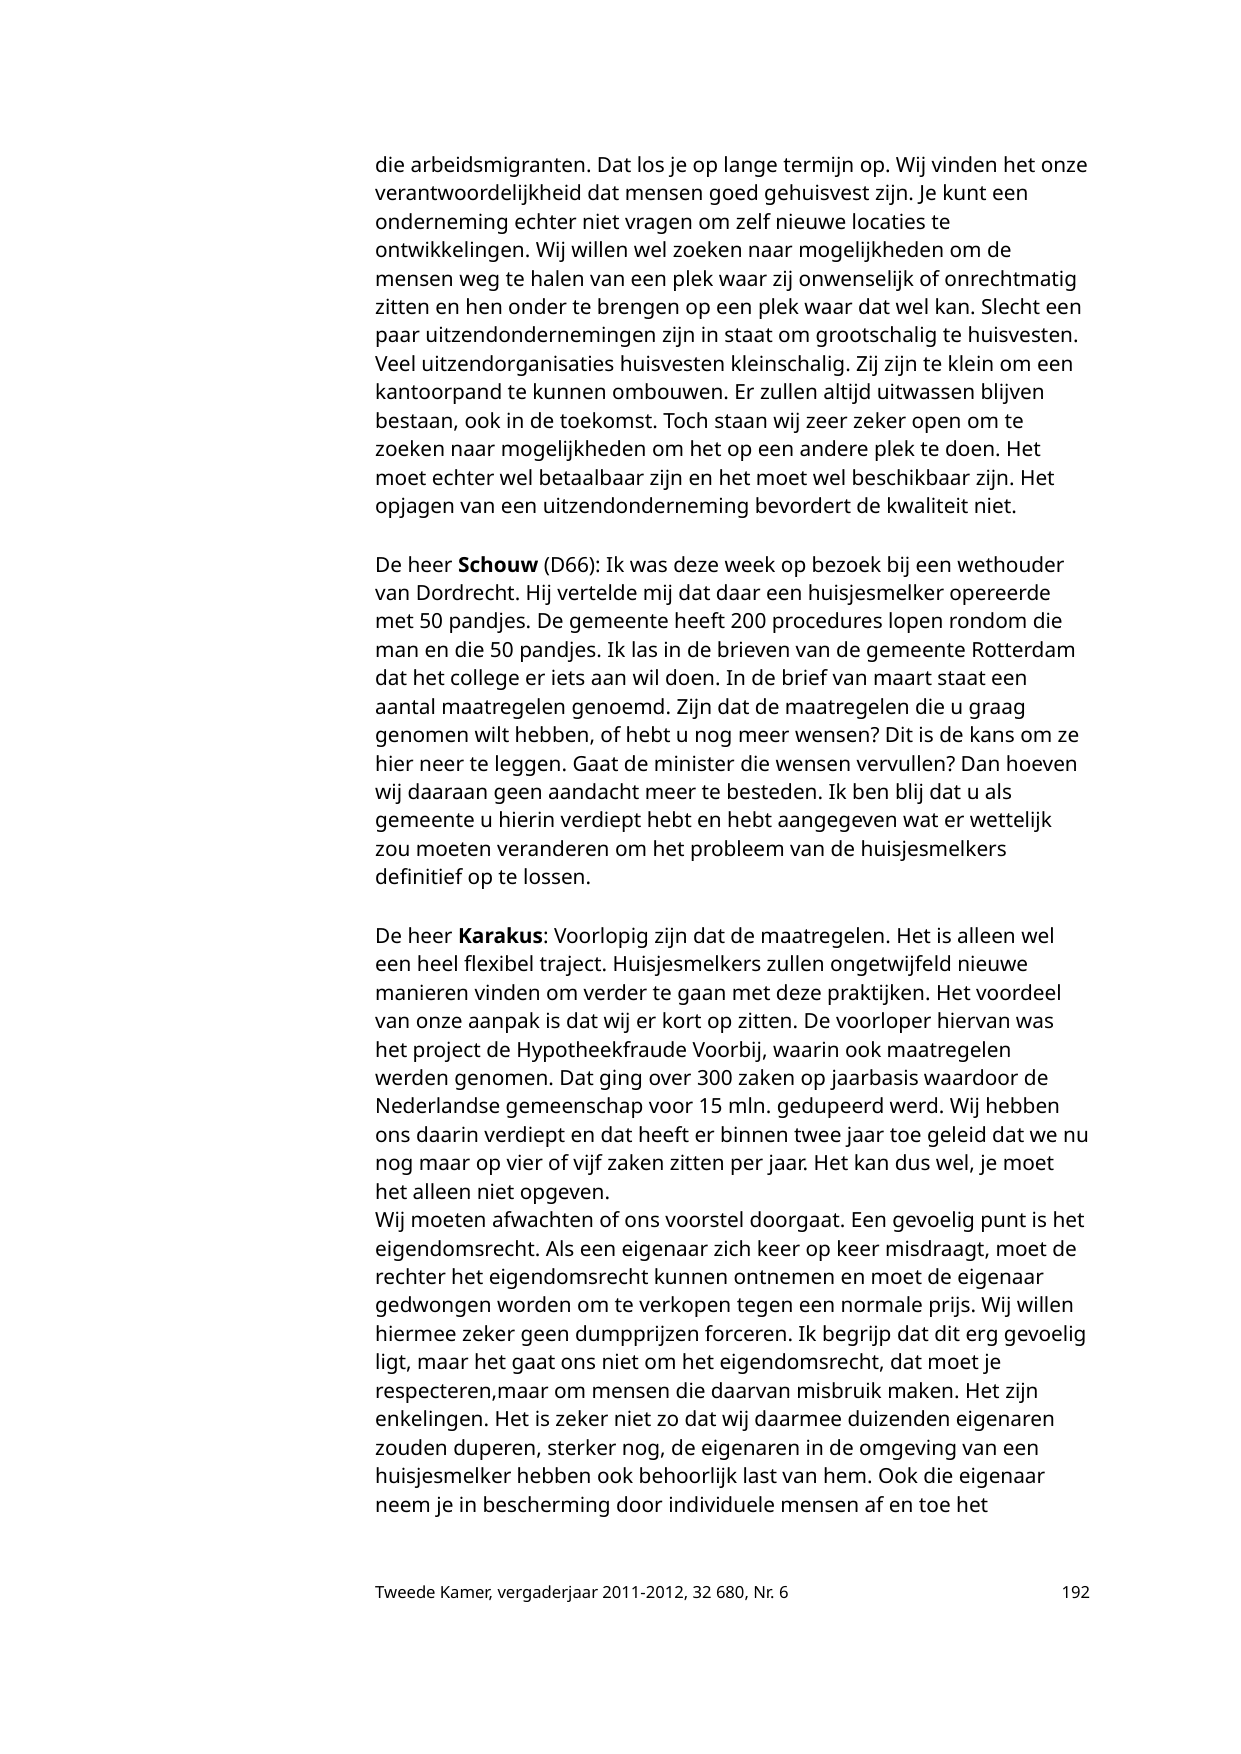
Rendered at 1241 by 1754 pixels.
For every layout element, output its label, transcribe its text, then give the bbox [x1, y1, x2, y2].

text De heer Schouw (D66): Ik was deze week op bezoek bij een wethouder van Dordrecht. Hij vertelde mij dat daar een huisjesmelker opereerde met 50 pandjes. De gemeente heeft 200 procedures lopen rondom die man en die 50 pandjes. Ik las in de brieven van de gemeente Rotterdam dat het college er iets aan wil doen. In de brief van maart staat een aantal maatregelen genoemd. Zijn dat de maatregelen die u graag genomen wilt hebben, of hebt u nog meer wensen? Dit is de kans om ze hier neer te leggen. Gaat de minister die wensen vervullen? Dan hoeven wij daaraan geen aandacht meer te besteden. Ik ben blij dat u als gemeente u hierin verdiept hebt en hebt aangegeven wat er wettelijk zou moeten veranderen om het probleem van de huisjesmelkers definitief op te lossen. [375, 550, 1090, 891]
text De heer Karakus: Voorlopig zijn dat de maatregelen. Het is alleen wel een heel flexibel traject. Huisjesmelkers zullen ongetwijfeld nieuwe manieren vinden om verder te gaan met deze praktijken. Het voordeel van onze aanpak is dat wij er kort op zitten. De voorloper hiervan was het project de Hypotheekfraude Voorbij, waarin ook maatregelen werden genomen. Dat ging over 300 zaken op jaarbasis waardoor de Nederlandse gemeenschap voor 15 mln. gedupeerd werd. Wij hebben ons daarin verdiept en dat heeft er binnen twee jaar toe geleid dat we nu nog maar op vier of vijf zaken zitten per jaar. Het kan dus wel, je moet het alleen niet opgeven. [375, 921, 1090, 1205]
text die arbeidsmigranten. Dat los je op lange termijn op. Wij vinden het onze verantwoordelijkheid dat mensen goed gehuisvest zijn. Je kunt een onderneming echter niet vragen om zelf nieuwe locaties te ontwikkelingen. Wij willen wel zoeken naar mogelijkheden om de mensen weg te halen van een plek waar zij onwenselijk of onrechtmatig zitten en hen onder te brengen op een plek waar dat wel kan. Slecht een paar uitzendondernemingen zijn in staat om grootschalig te huisvesten. Veel uitzendorganisaties huisvesten kleinschalig. Zij zijn te klein om een kantoorpand te kunnen ombouwen. Er zullen altijd uitwassen blijven bestaan, ook in de toekomst. Toch staan wij zeer zeker open om te zoeken naar mogelijkheden om het op een andere plek te doen. Het moet echter wel betaalbaar zijn en het moet wel beschikbaar zijn. Het opjagen van een uitzendonderneming bevordert de kwaliteit niet. [375, 150, 1090, 520]
text Wij moeten afwachten of ons voorstel doorgaat. Een gevoelig punt is het eigendomsrecht. Als een eigenaar zich keer op keer misdraagt, moet de rechter het eigendomsrecht kunnen ontnemen en moet de eigenaar gedwongen worden om te verkopen tegen een normale prijs. Wij willen hiermee zeker geen dumpprijzen forceren. Ik begrijp dat dit erg gevoelig ligt, maar het gaat ons niet om het eigendomsrecht, dat moet je respecteren,maar om mensen die daarvan misbruik maken. Het zijn enkelingen. Het is zeker niet zo dat wij daarmee duizenden eigenaren zouden duperen, sterker nog, de eigenaren in de omgeving van een huisjesmelker hebben ook behoorlijk last van hem. Ook die eigenaar neem je in bescherming door individuele mensen af en toe het [375, 1205, 1090, 1518]
